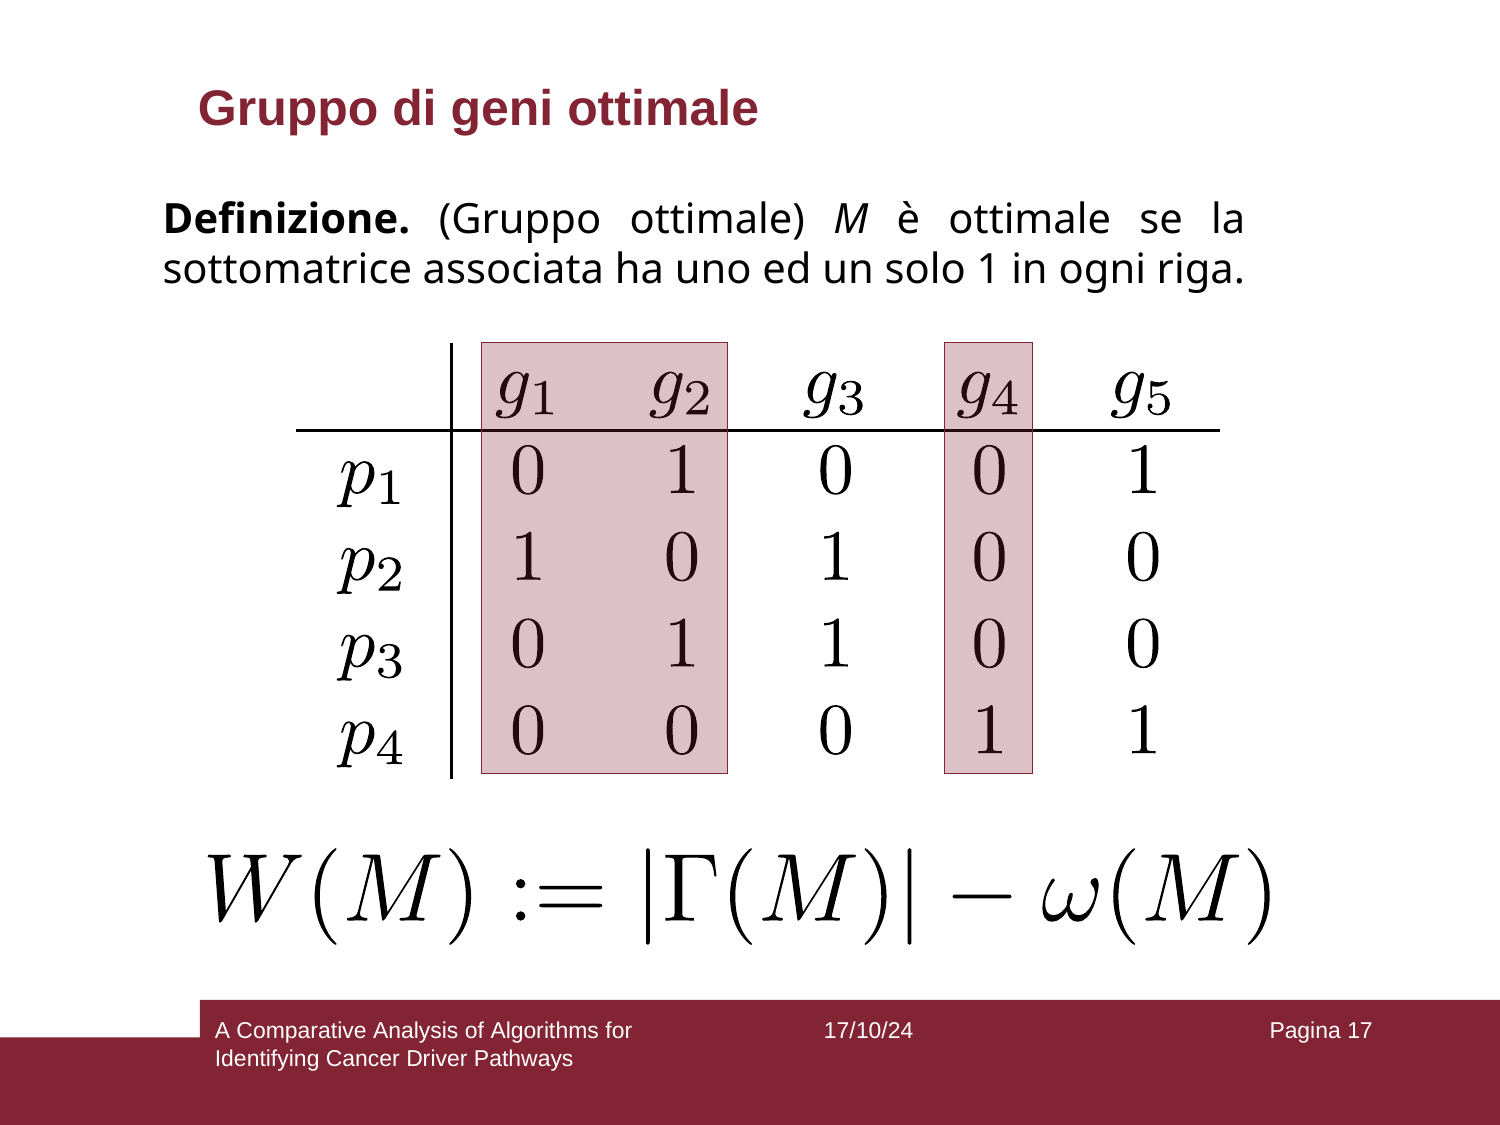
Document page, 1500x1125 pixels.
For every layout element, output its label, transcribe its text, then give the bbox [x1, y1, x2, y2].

picture [207, 848, 1270, 945]
text_box 17/10/24 [712, 1008, 1026, 1084]
title Gruppo di geni ottimale [183, 67, 1400, 150]
text_box Pagina <number> [1074, 1008, 1388, 1084]
text_box A Comparative Analysis of Algorithms for Identifying Cancer Driver Pathways [199, 1008, 676, 1084]
picture [295, 350, 1241, 786]
text_box Definizione. (Gruppo ottimale) M è ottimale se la sottomatrice associata ha uno ed un solo 1 in ogni riga. [147, 184, 1388, 350]
text_box [944, 350, 1033, 774]
text_box [481, 350, 728, 774]
